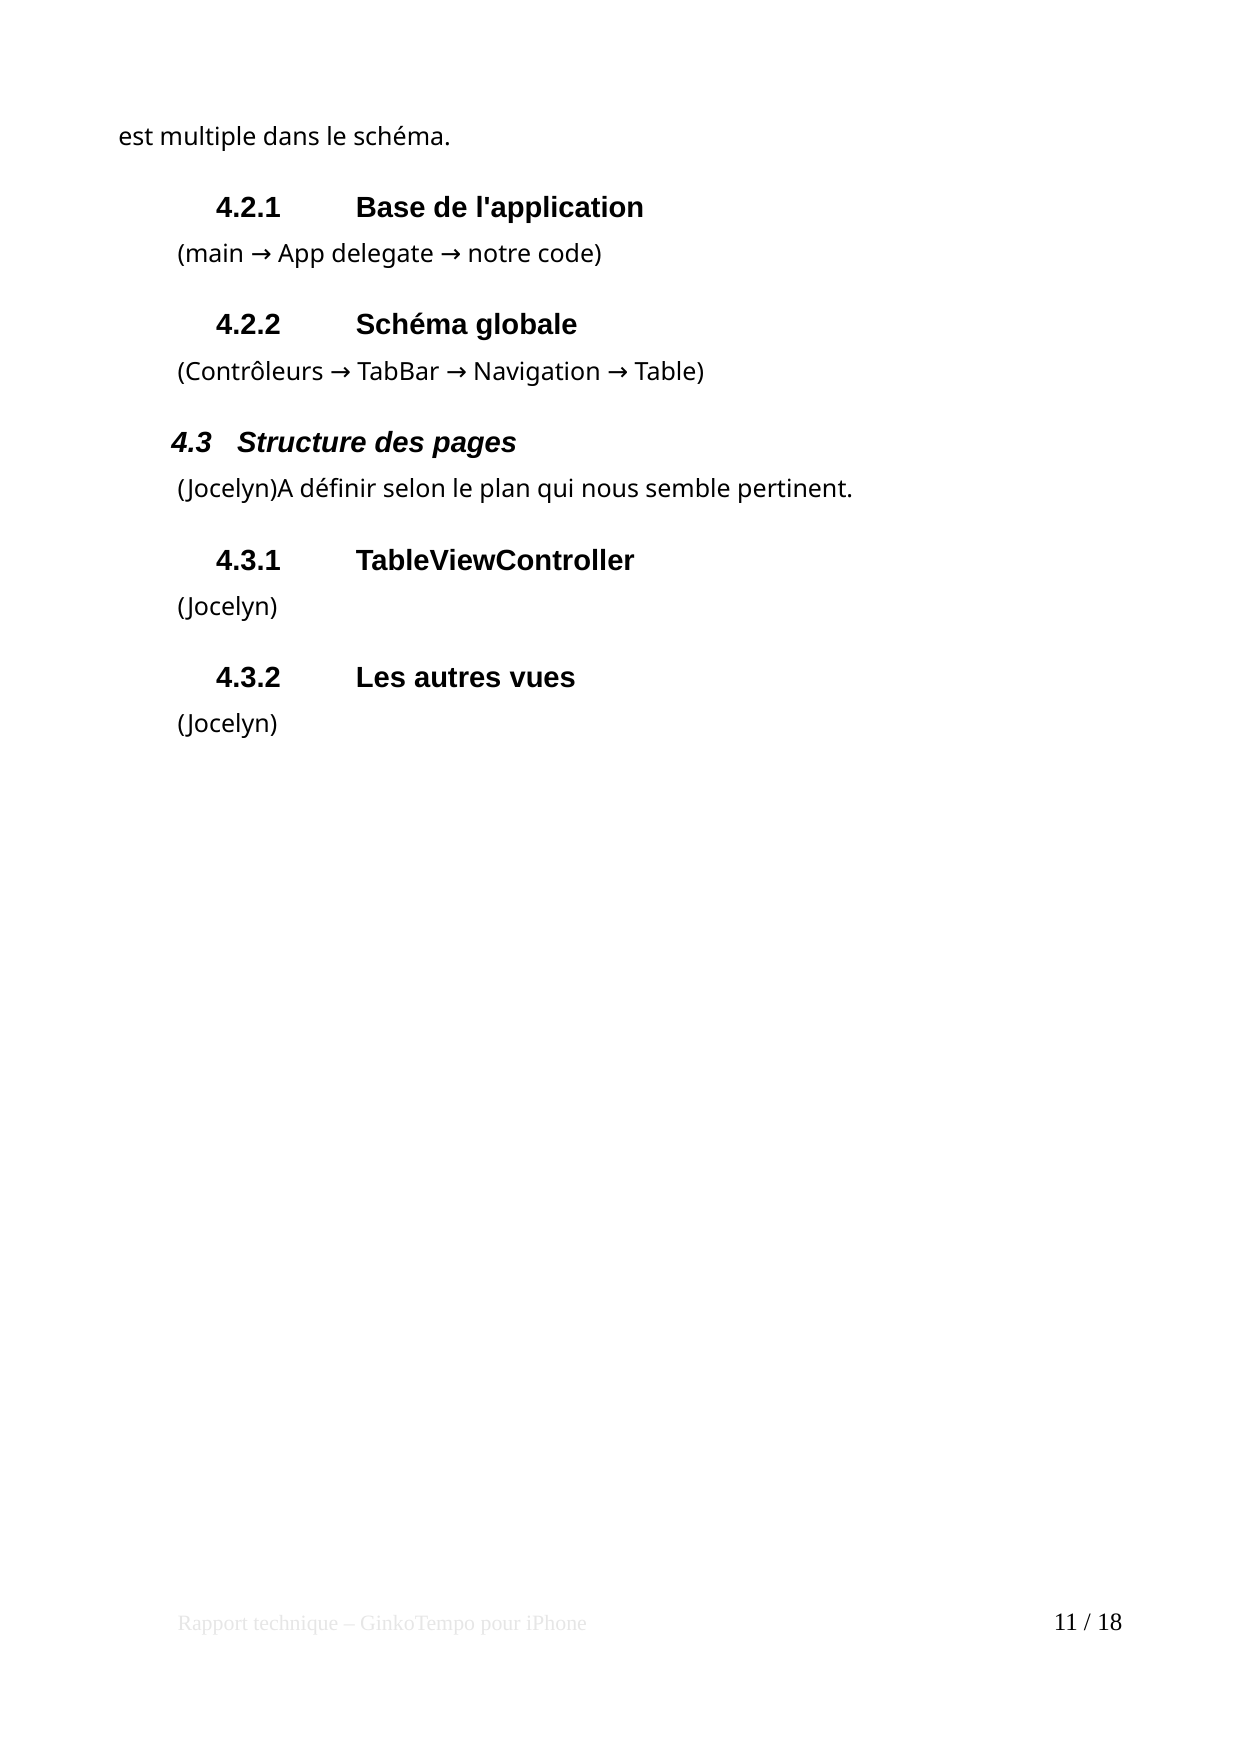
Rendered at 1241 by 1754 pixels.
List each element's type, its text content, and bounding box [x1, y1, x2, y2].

subtitle Base de l'application [208, 190, 1122, 223]
subtitle Les autres vues [208, 660, 1122, 694]
subtitle Structure des pages [163, 425, 1122, 458]
text est multiple dans le schéma. [118, 118, 1122, 152]
subtitle Schéma globale [208, 307, 1122, 341]
text (Jocelyn) [118, 706, 1122, 740]
text (main → App delegate → notre code) [118, 236, 1122, 270]
text (Jocelyn) [118, 588, 1122, 623]
text (Contrôleurs → TabBar → Navigation → Table) [118, 353, 1122, 387]
subtitle TableViewController [208, 542, 1122, 576]
text (Jocelyn)A définir selon le plan qui nous semble pertinent. [118, 471, 1122, 505]
